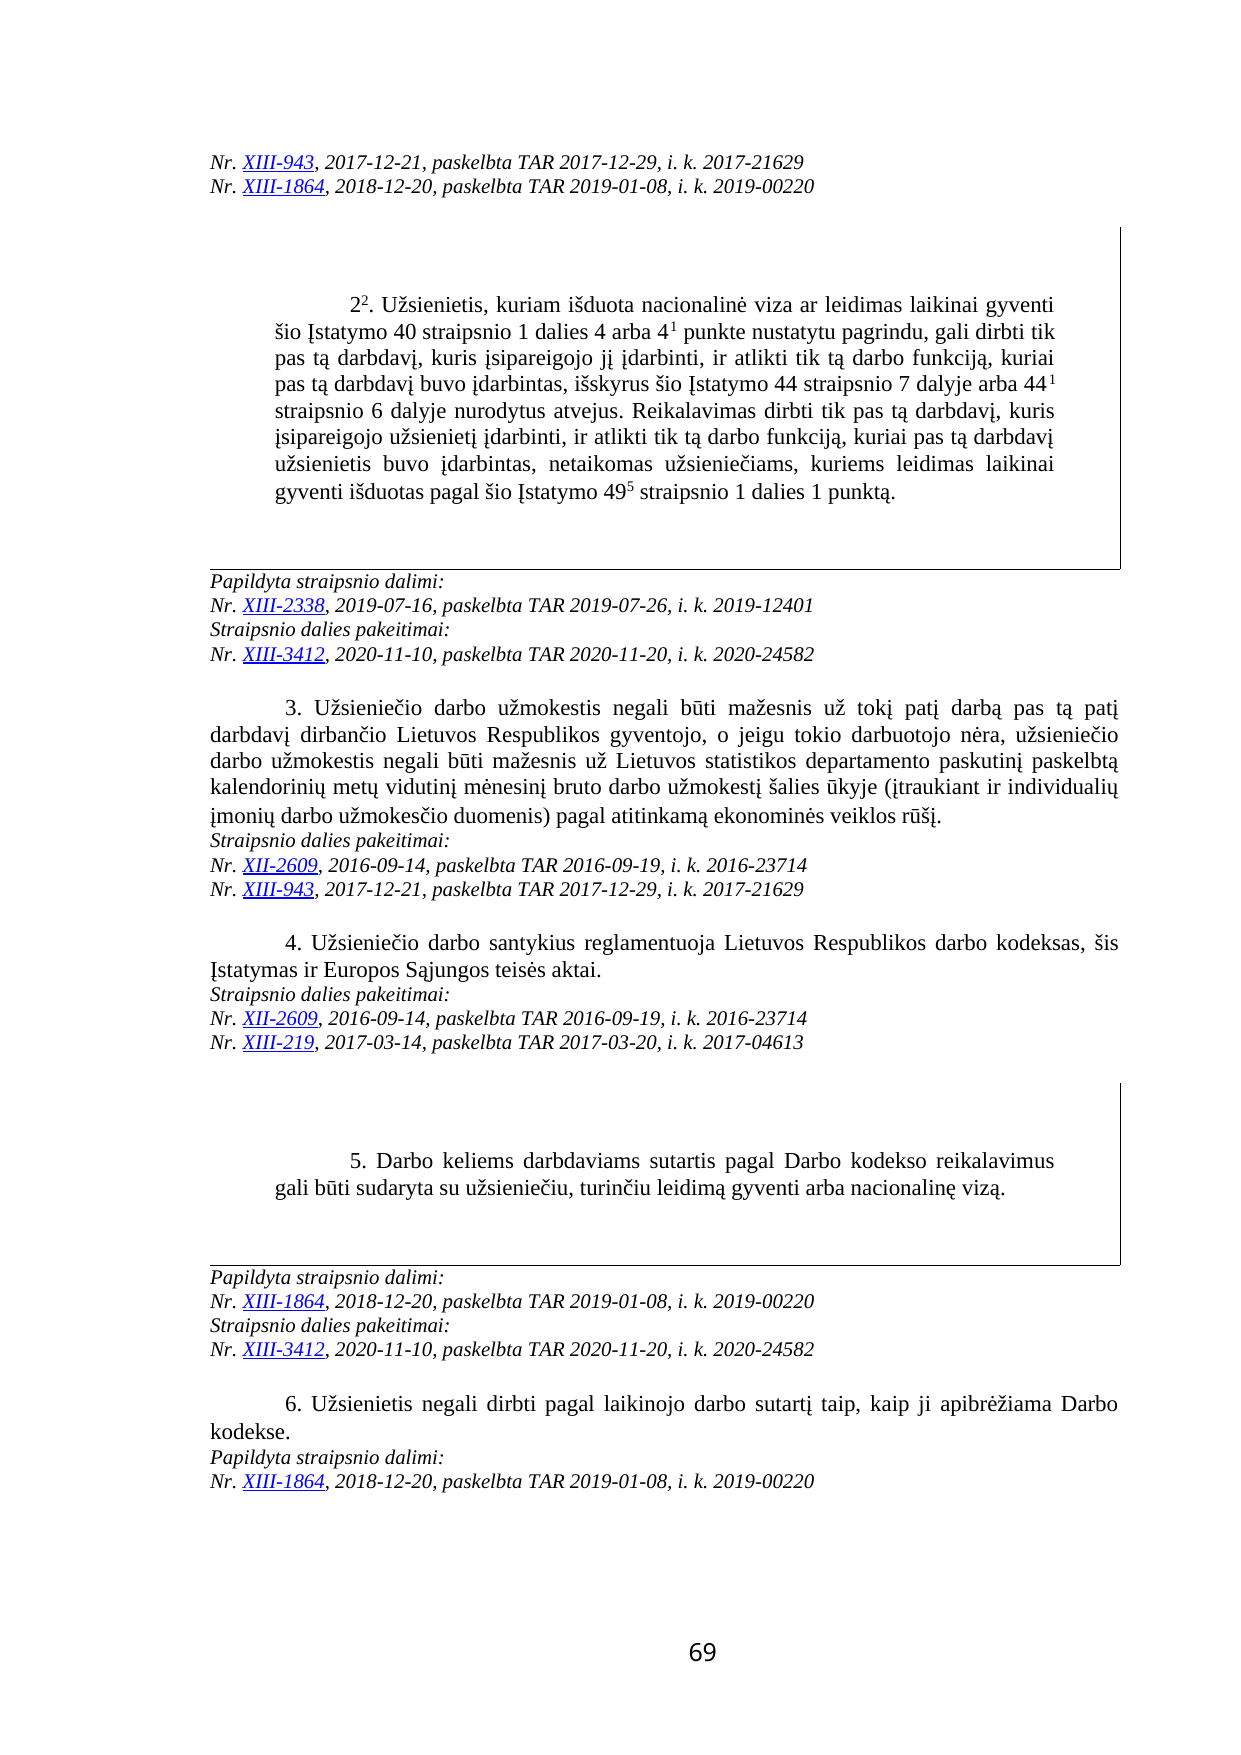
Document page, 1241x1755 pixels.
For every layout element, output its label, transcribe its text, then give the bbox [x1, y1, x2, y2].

text Straipsnio dalies pakeitimai: [210, 828, 1120, 852]
text 6. Užsienietis negali dirbti pagal laikinojo darbo sutartį taip, kaip ji apibrėžiama Darbo kodekse. [210, 1390, 1120, 1445]
text 3. Užsieniečio darbo užmokestis negali būti mažesnis už tokį patį darbą pas tą patį darbdavį dirbančio Lietuvos Respublikos gyventojo, o jeigu tokio darbuotojo nėra, užsieniečio darbo užmokestis negali būti mažesnis už Lietuvos statistikos departamento paskutinį paskelbtą kalendorinių metų vidutinį mėnesinį bruto darbo užmokestį šalies ūkyje (įtraukiant ir individualių įmonių darbo užmokesčio duomenis) pagal atitinkamą ekonominės veiklos rūšį. [210, 694, 1120, 828]
text Nr. XIII-3412, 2020-11-10, paskelbta TAR 2020-11-20, i. k. 2020-24582 [210, 641, 1120, 666]
text Papildyta straipsnio dalimi: [210, 569, 1120, 593]
text Straipsnio dalies pakeitimai: [210, 1313, 1120, 1337]
text Nr. XIII-943, 2017-12-21, paskelbta TAR 2017-12-29, i. k. 2017-21629 [210, 877, 1120, 901]
text Nr. XIII-219, 2017-03-14, paskelbta TAR 2017-03-20, i. k. 2017-04613 [210, 1030, 1120, 1054]
text Nr. XIII-943, 2017-12-21, paskelbta TAR 2017-12-29, i. k. 2017-21629 [210, 150, 1120, 174]
text Nr. XIII-1864, 2018-12-20, paskelbta TAR 2019-01-08, i. k. 2019-00220 [210, 1289, 1120, 1313]
text Papildyta straipsnio dalimi: [210, 1445, 1120, 1469]
text 5. Darbo keliems darbdaviams sutartis pagal Darbo kodekso reikalavimus gali būti sudaryta su užsieniečiu, turinčiu leidimą gyventi arba nacionalinę vizą. [210, 1083, 1120, 1265]
text 4. Užsieniečio darbo santykius reglamentuoja Lietuvos Respublikos darbo kodeksas, šis Įstatymas ir Europos Sąjungos teisės aktai. [210, 929, 1120, 982]
text Nr. XIII-2338, 2019-07-16, paskelbta TAR 2019-07-26, i. k. 2019-12401 [210, 593, 1120, 617]
text Nr. XII-2609, 2016-09-14, paskelbta TAR 2016-09-19, i. k. 2016-23714 [210, 852, 1120, 877]
text Nr. XIII-1864, 2018-12-20, paskelbta TAR 2019-01-08, i. k. 2019-00220 [210, 1469, 1120, 1493]
text Nr. XII-2609, 2016-09-14, paskelbta TAR 2016-09-19, i. k. 2016-23714 [210, 1006, 1120, 1030]
text Straipsnio dalies pakeitimai: [210, 982, 1120, 1006]
text 22. Užsienietis, kuriam išduota nacionalinė viza ar leidimas laikinai gyventi šio Įstatymo 40 straipsnio 1 dalies 4 arba 41 punkte nustatytu pagrindu, gali dirbti tik pas tą darbdavį, kuris įsipareigojo jį įdarbinti, ir atlikti tik tą darbo funkciją, kuriai pas tą darbdavį buvo įdarbintas, išskyrus šio Įstatymo 44 straipsnio 7 dalyje arba 441 straipsnio 6 dalyje nurodytus atvejus. Reikalavimas dirbti tik pas tą darbdavį, kuris įsipareigojo užsienietį įdarbinti, ir atlikti tik tą darbo funkciją, kuriai pas tą darbdavį užsienietis buvo įdarbintas, netaikomas užsieniečiams, kuriems leidimas laikinai gyventi išduotas pagal šio Įstatymo 495 straipsnio 1 dalies 1 punktą. [210, 227, 1120, 569]
text Nr. XIII-1864, 2018-12-20, paskelbta TAR 2019-01-08, i. k. 2019-00220 [210, 174, 1120, 198]
text Nr. XIII-3412, 2020-11-10, paskelbta TAR 2020-11-20, i. k. 2020-24582 [210, 1337, 1120, 1361]
text Papildyta straipsnio dalimi: [210, 1265, 1120, 1289]
text Straipsnio dalies pakeitimai: [210, 617, 1120, 641]
